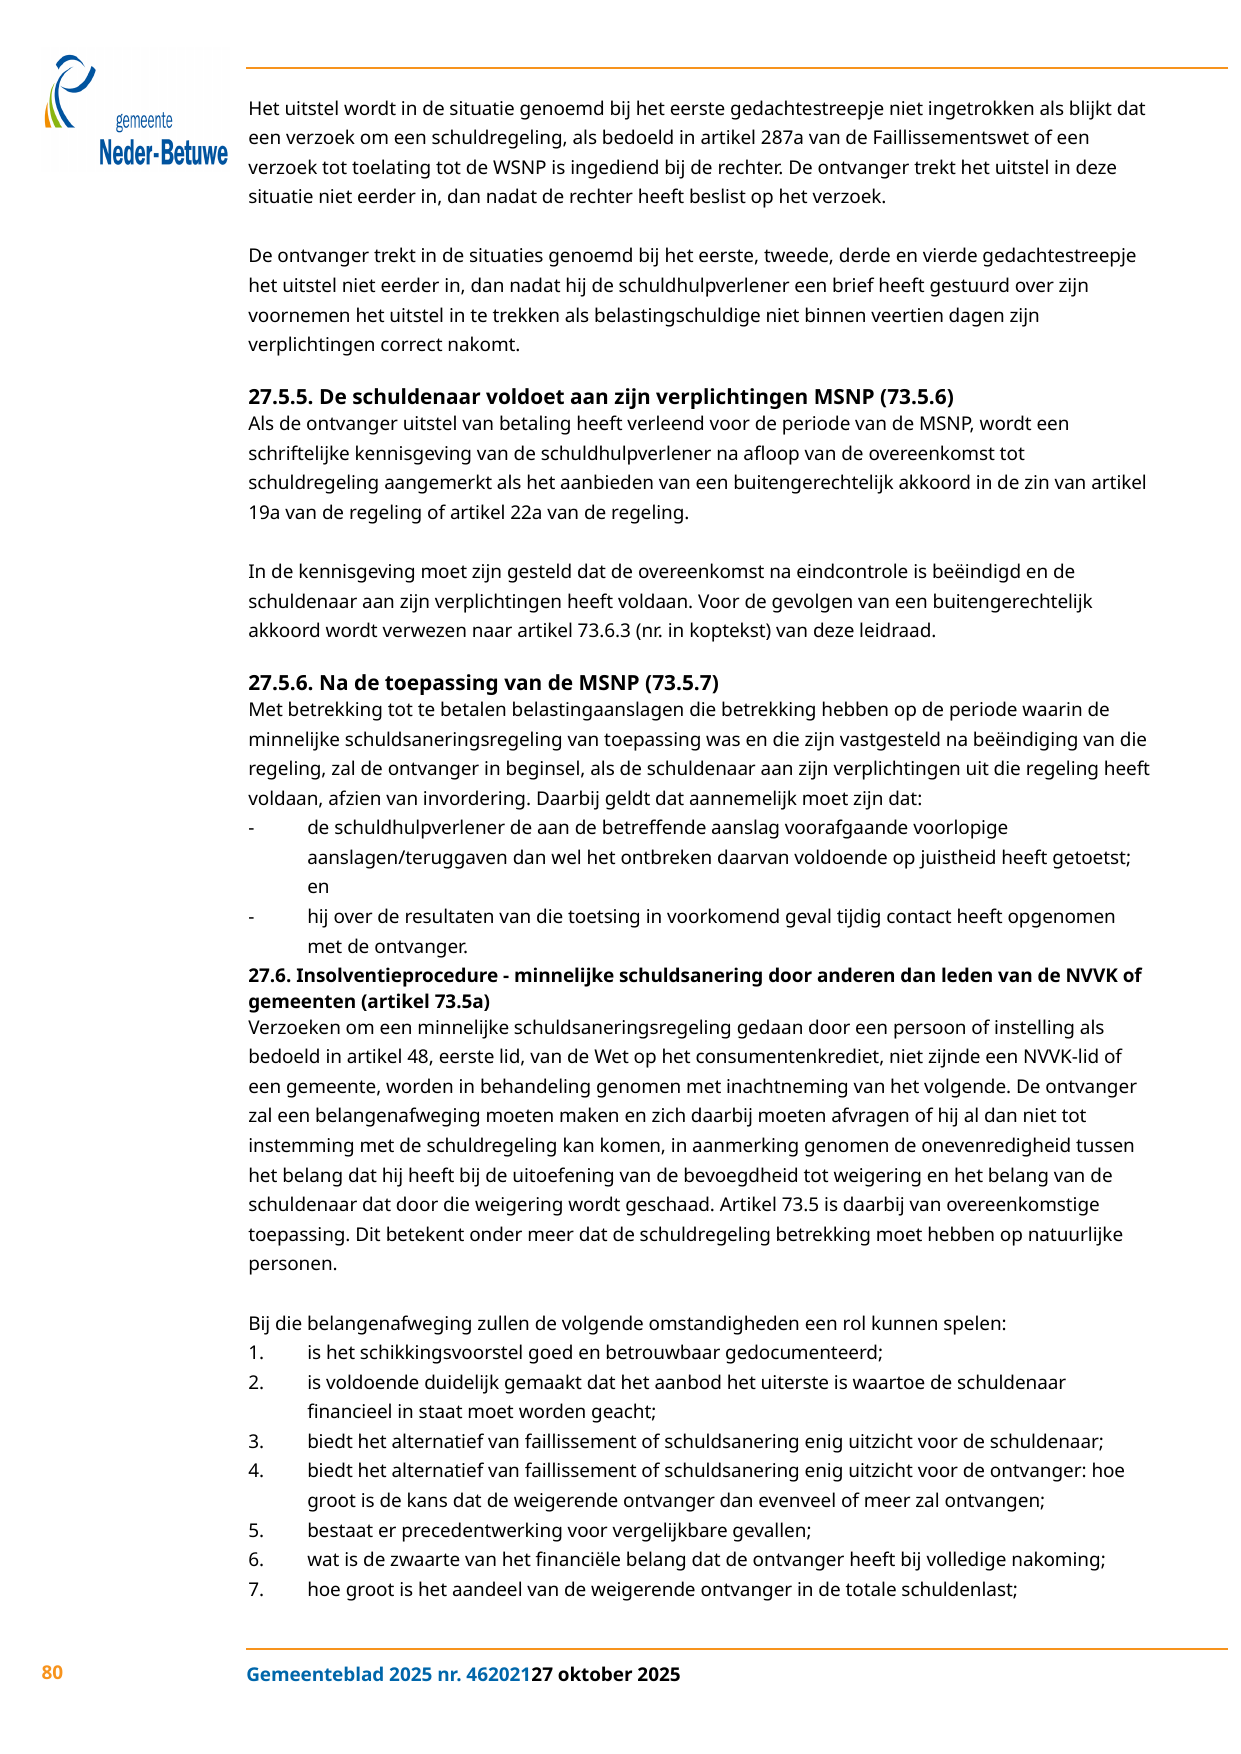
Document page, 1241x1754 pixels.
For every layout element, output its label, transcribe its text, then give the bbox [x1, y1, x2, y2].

text 27.5.5. De schuldenaar voldoet aan zijn verplichtingen MSNP (73.5.6) [248, 382, 1152, 410]
text De ontvanger trekt in de situaties genoemd bij het eerste, tweede, derde en vierde gedachtestreepje het uitstel niet eerder in, dan nadat hij de schuldhulpverlener een brief heeft gestuurd over zijn voornemen het uitstel in te trekken als belastingschuldige niet binnen veertien dagen zijn verplichtingen correct nakomt. [248, 243, 1152, 357]
text Het uitstel wordt in de situatie genoemd bij het eerste gedachtestreepje niet ingetrokken als blijkt dat een verzoek om een schuldregeling, als bedoeld in artikel 287a van de Faillissementswet of een verzoek tot toelating tot de WSNP is ingediend bij de rechter. De ontvanger trekt het uitstel in deze situatie niet eerder in, dan nadat de rechter heeft beslist op het verzoek. [248, 95, 1152, 209]
list bestaat er precedentwerking voor vergelijkbare gevallen; [248, 1517, 1152, 1543]
list biedt het alternatief van faillissement of schuldsanering enig uitzicht voor de schuldenaar; [248, 1428, 1152, 1454]
text Als de ontvanger uitstel van betaling heeft verleend voor de periode van de MSNP, wordt een schriftelijke kennisgeving van de schuldhulpverlener na afloop van de overeenkomst tot schuldregeling aangemerkt als het aanbieden van een buitengerechtelijk akkoord in de zin van artikel 19a van de regeling of artikel 22a van de regeling. [248, 410, 1152, 525]
list de schuldhulpverlener de aan de betreffende aanslag voorafgaande voorlopige aanslagen/teruggaven dan wel het ontbreken daarvan voldoende op juistheid heeft getoetst; en [248, 814, 1152, 899]
text In de kennisgeving moet zijn gesteld dat de overeenkomst na eindcontrole is beëindigd en de schuldenaar aan zijn verplichtingen heeft voldaan. Voor de gevolgen van een buitengerechtelijk akkoord wordt verwezen naar artikel 73.6.3 (nr. in koptekst) van deze leidraad. [248, 558, 1152, 643]
list biedt het alternatief van faillissement of schuldsanering enig uitzicht voor de ontvanger: hoe groot is de kans dat de weigerende ontvanger dan evenveel of meer zal ontvangen; [248, 1458, 1152, 1513]
text Met betrekking tot te betalen belastingaanslagen die betrekking hebben op de periode waarin de minnelijke schuldsaneringsregeling van toepassing was en die zijn vastgesteld na beëindiging van die regeling, zal de ontvanger in beginsel, als de schuldenaar aan zijn verplichtingen uit die regeling heeft voldaan, afzien van invordering. Daarbij geldt dat aannemelijk moet zijn dat: [248, 696, 1152, 811]
list is voldoende duidelijk gemaakt dat het aanbod het uiterste is waartoe de schuldenaar financieel in staat moet worden geacht; [248, 1369, 1152, 1424]
text Verzoeken om een minnelijke schuldsaneringsregeling gedaan door een persoon of instelling als bedoeld in artikel 48, eerste lid, van de Wet op het consumentenkrediet, niet zijnde een NVVK-lid of een gemeente, worden in behandeling genomen met inachtneming van het volgende. De ontvanger zal een belangenafweging moeten maken en zich daarbij moeten afvragen of hij al dan niet tot instemming met de schuldregeling kan komen, in aanmerking genomen de onevenredigheid tussen het belang dat hij heeft bij de uitoefening van de bevoegdheid tot weigering en het belang van de schuldenaar dat door die weigering wordt geschaad. Artikel 73.5 is daarbij van overeenkomstige toepassing. Dit betekent onder meer dat de schuldregeling betrekking moet hebben op natuurlijke personen. [248, 1014, 1152, 1276]
text 27.5.6. Na de toepassing van de MSNP (73.5.7) [248, 668, 1152, 696]
list is het schikkingsvoorstel goed en betrouwbaar gedocumenteerd; [248, 1339, 1152, 1365]
list wat is de zwaarte van het financiële belang dat de ontvanger heeft bij volledige nakoming; [248, 1546, 1152, 1572]
text Bij die belangenafweging zullen de volgende omstandigheden een rol kunnen spelen: [248, 1310, 1152, 1336]
list hij over de resultaten van die toetsing in voorkomend geval tijdig contact heeft opgenomen met de ontvanger. [248, 903, 1152, 959]
picture [41, 47, 231, 172]
text 27.6. Insolventieprocedure - minnelijke schuldsanering door anderen dan leden van de NVVK of gemeenten (artikel 73.5a) [248, 962, 1152, 1014]
list hoe groot is het aandeel van de weigerende ontvanger in de totale schuldenlast; [248, 1576, 1152, 1602]
